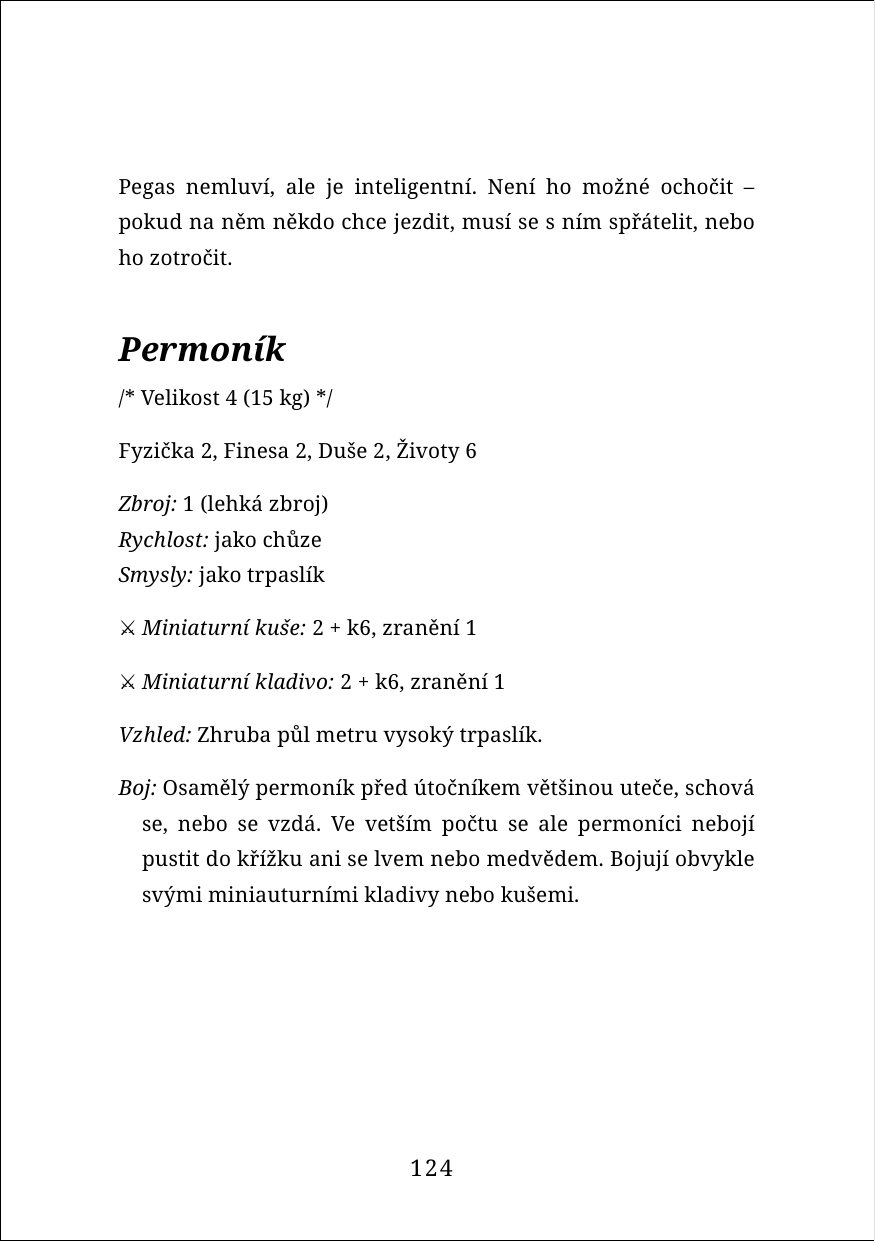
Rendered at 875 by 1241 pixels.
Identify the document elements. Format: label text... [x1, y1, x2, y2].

text Boj: Osamělý permoník před útočníkem většinou uteče, schová se, nebo se vzdá. Ve vetším počtu se ale permoníci nebojí pustit do křížku ani se lvem nebo medvědem. Bojují obvykle svými miniauturními kladivy nebo kušemi. [118, 773, 756, 908]
subtitle Permoník [118, 326, 756, 371]
text Vzhled: Zhruba půl metru vysoký trpaslík. [118, 720, 756, 748]
text Smysly: jako trpaslík [118, 560, 756, 589]
text ⚔ Miniaturní kladivo: 2 + k6, zranění 1 [118, 667, 756, 695]
text Pegas nemluví, ale je inteligentní. Není ho možné ochočit – pokud na něm někdo chce jezdit, musí se s ním spřátelit, nebo ho zotročit. [118, 172, 756, 271]
text ⚔ Miniaturní kuše: 2 + k6, zranění 1 [118, 613, 756, 642]
text Fyzička 2, Finesa 2, Duše 2, Životy 6 [118, 436, 756, 464]
text Rychlost: jako chůze [118, 525, 756, 553]
text /* Velikost 4 (15 kg) */ [118, 383, 756, 411]
text Zbroj: 1 (lehká zbroj) [118, 489, 756, 518]
